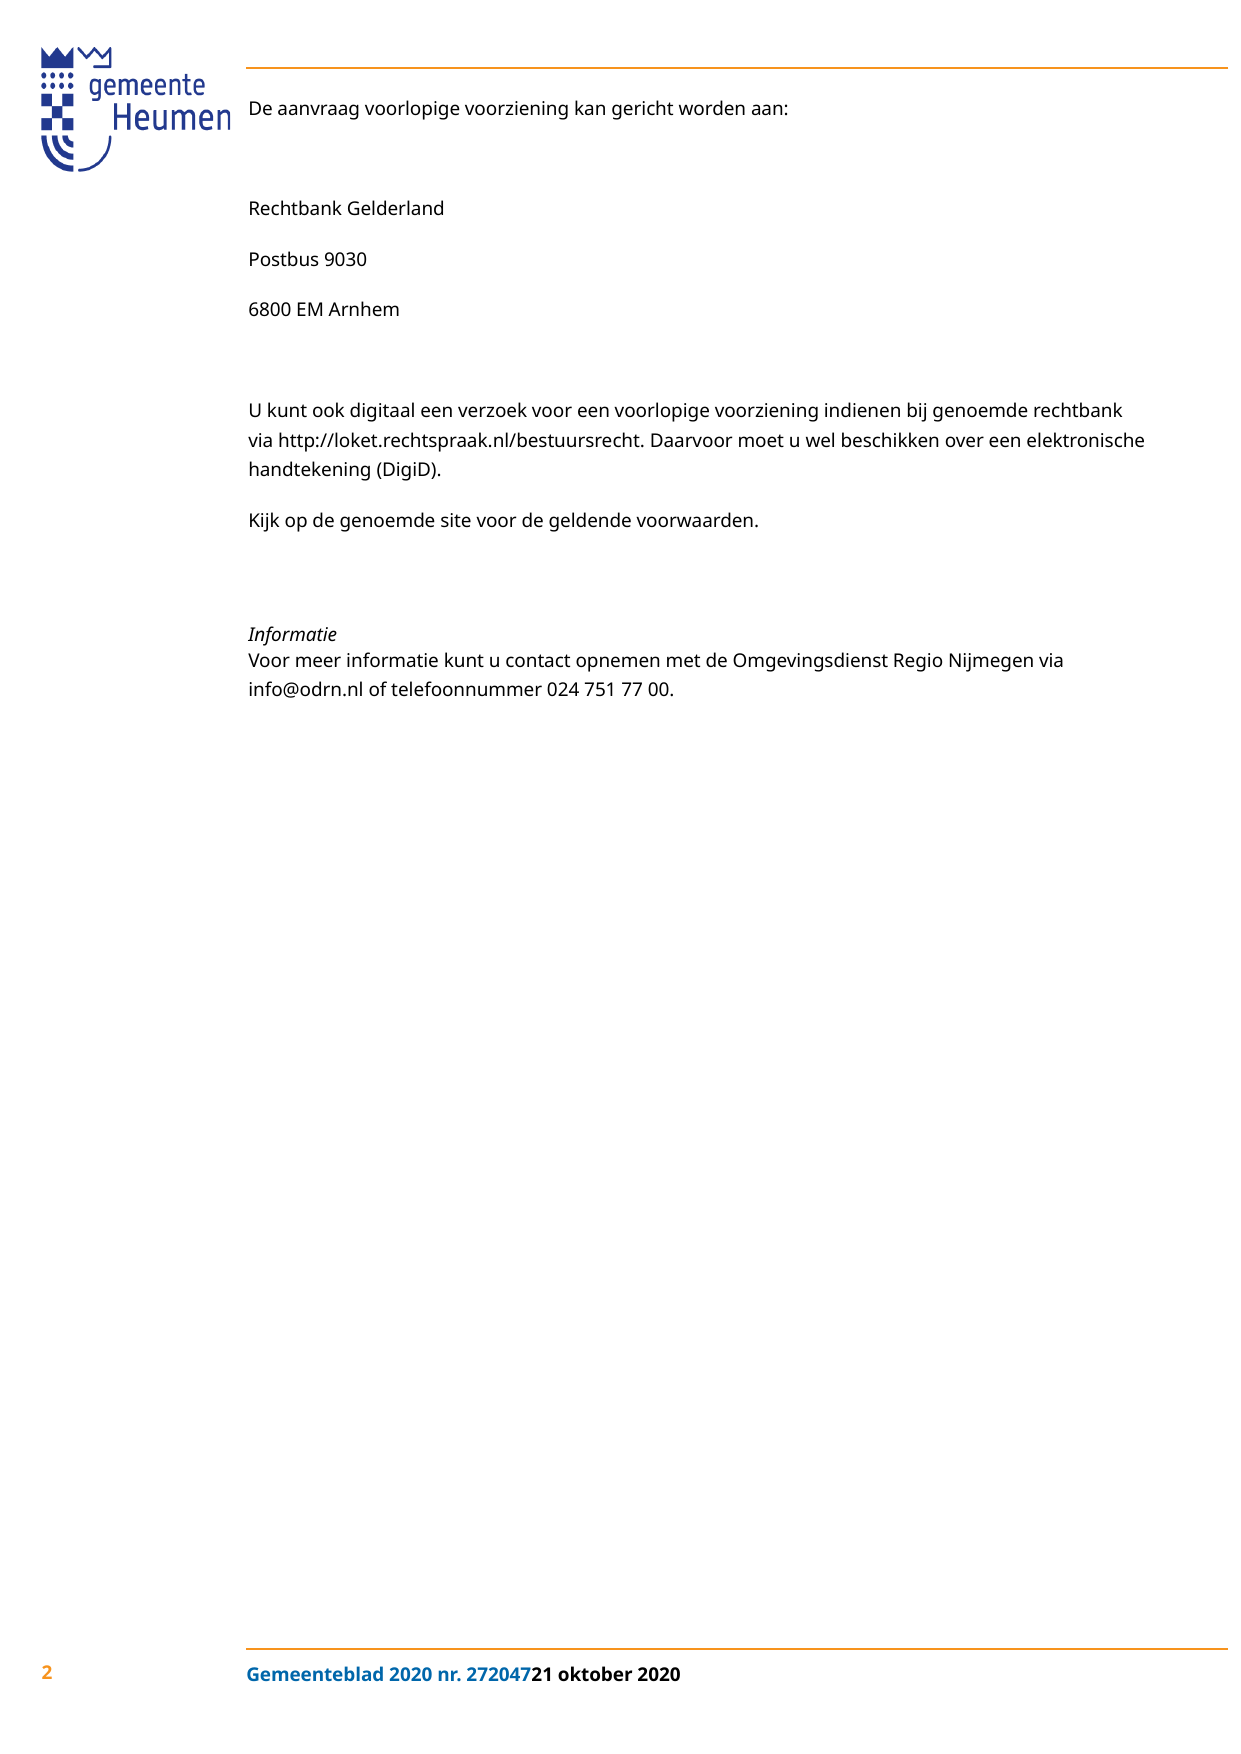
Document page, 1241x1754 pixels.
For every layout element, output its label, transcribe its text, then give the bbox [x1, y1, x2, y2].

text Rechtbank Gelderland [248, 196, 1152, 221]
text 6800 EM Arnhem [248, 296, 1152, 322]
picture [41, 47, 231, 172]
text Voor meer informatie kunt u contact opnemen met de Omgevingsdienst Regio Nijmegen via info@odrn.nl of telefoonnummer 024 751 77 00. [248, 647, 1152, 702]
text U kunt ook digitaal een verzoek voor een voorlopige voorziening indienen bij genoemde rechtbank via http://loket.rechtspraak.nl/bestuursrecht. Daarvoor moet u wel beschikken over een elektronische handtekening (DigiD). [248, 397, 1152, 482]
text Informatie [248, 621, 1152, 647]
text Postbus 9030 [248, 246, 1152, 272]
text De aanvraag voorlopige voorziening kan gericht worden aan: [248, 95, 1152, 121]
text Kijk op de genoemde site voor de geldende voorwaarden. [248, 507, 1152, 533]
